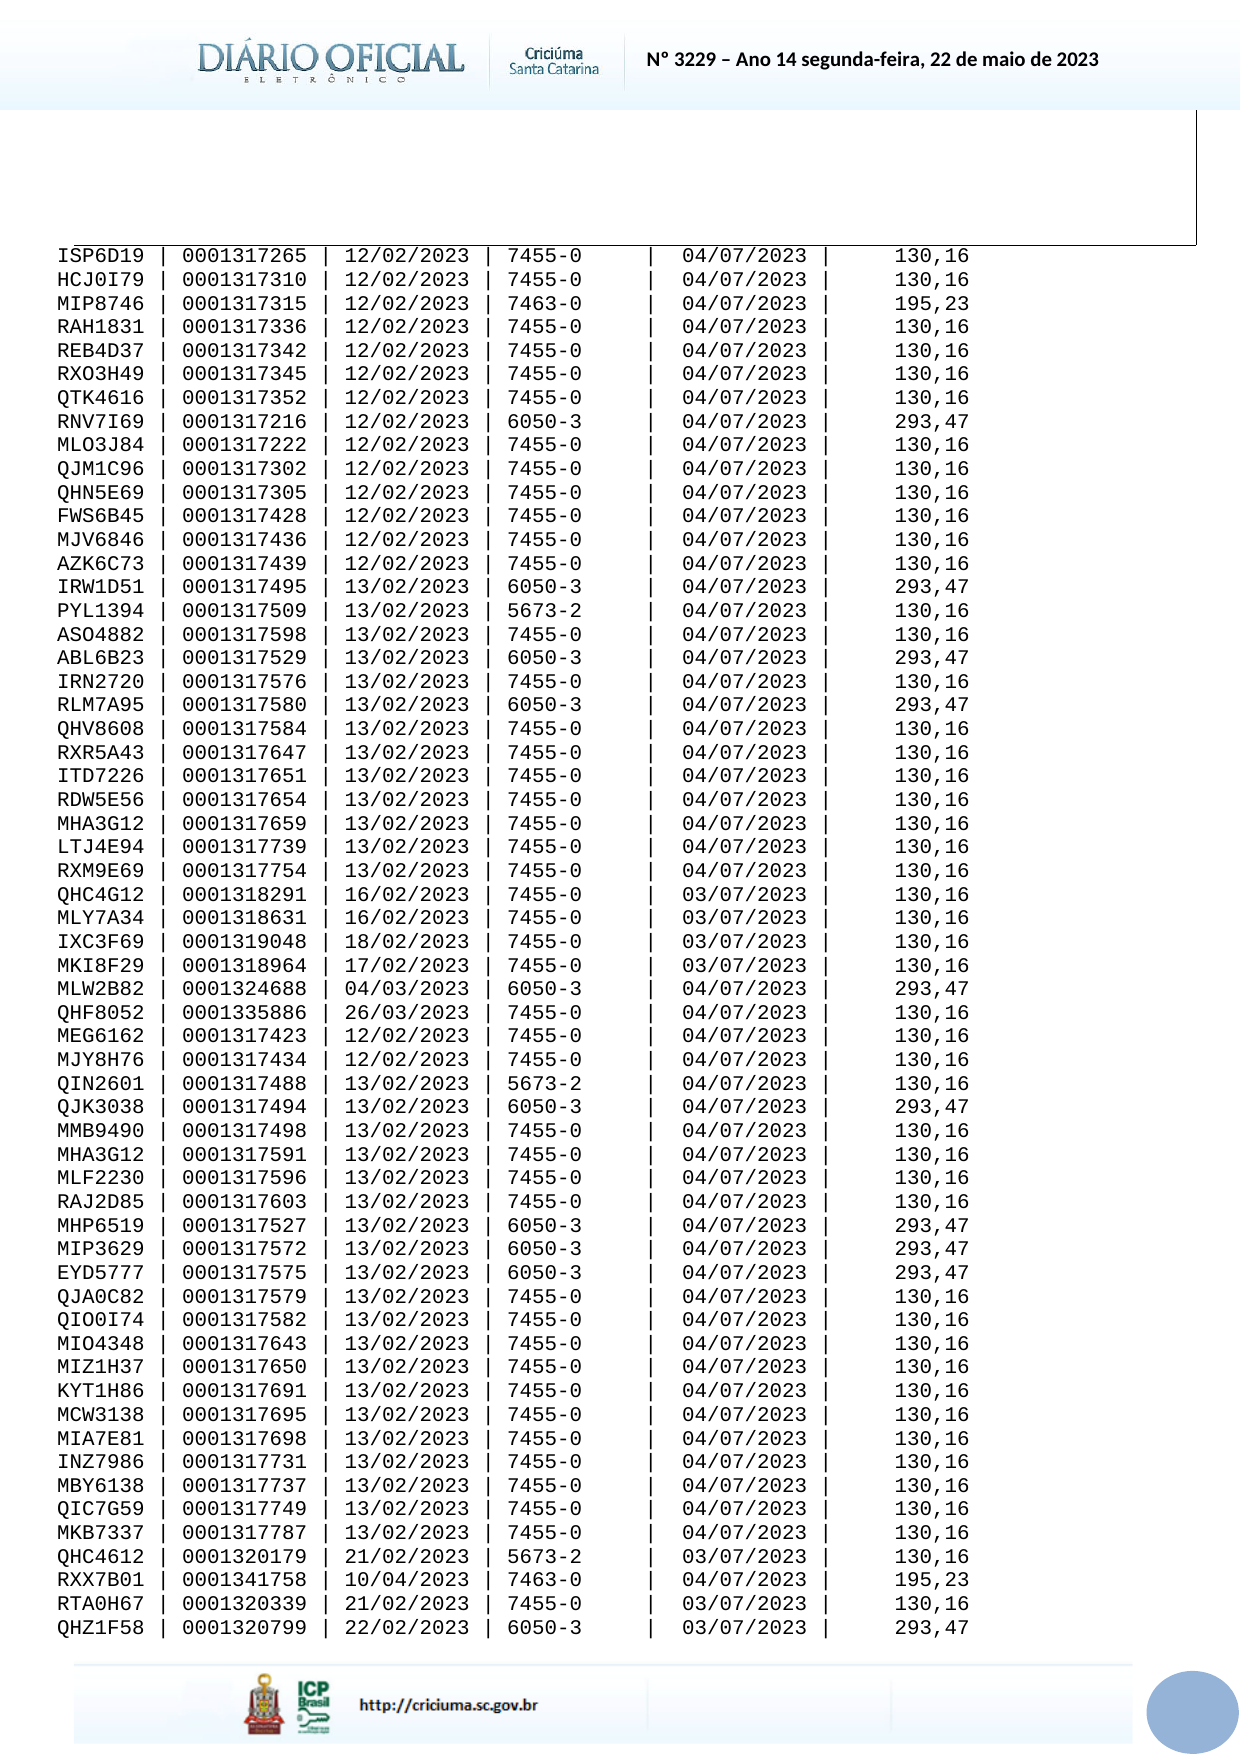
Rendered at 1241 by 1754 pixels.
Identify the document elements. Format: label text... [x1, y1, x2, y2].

text RLM7A95 | 0001317580 | 13/02/2023 | 6050-3 | 04/07/2023 | 293,47 [44, 694, 1196, 718]
text MEG6162 | 0001317423 | 12/02/2023 | 7455-0 | 04/07/2023 | 130,16 [44, 1026, 1196, 1049]
text QHC4G12 | 0001318291 | 16/02/2023 | 7455-0 | 03/07/2023 | 130,16 [44, 884, 1196, 907]
text RNV7I69 | 0001317216 | 12/02/2023 | 6050-3 | 04/07/2023 | 293,47 [44, 411, 1196, 434]
text INZ7986 | 0001317731 | 13/02/2023 | 7455-0 | 04/07/2023 | 130,16 [44, 1451, 1196, 1475]
text QHV8608 | 0001317584 | 13/02/2023 | 7455-0 | 04/07/2023 | 130,16 [44, 718, 1196, 742]
text RAH1831 | 0001317336 | 12/02/2023 | 7455-0 | 04/07/2023 | 130,16 [44, 316, 1196, 340]
text MMB9490 | 0001317498 | 13/02/2023 | 7455-0 | 04/07/2023 | 130,16 [44, 1120, 1196, 1144]
text QIC7G59 | 0001317749 | 13/02/2023 | 7455-0 | 04/07/2023 | 130,16 [44, 1498, 1196, 1522]
text IRW1D51 | 0001317495 | 13/02/2023 | 6050-3 | 04/07/2023 | 293,47 [44, 576, 1196, 600]
text MKB7337 | 0001317787 | 13/02/2023 | 7455-0 | 04/07/2023 | 130,16 [44, 1522, 1196, 1546]
text MIP8746 | 0001317315 | 12/02/2023 | 7463-0 | 04/07/2023 | 195,23 [44, 292, 1196, 316]
text RAJ2D85 | 0001317603 | 13/02/2023 | 7455-0 | 04/07/2023 | 130,16 [44, 1191, 1196, 1215]
text RTA0H67 | 0001320339 | 21/02/2023 | 7455-0 | 03/07/2023 | 130,16 [44, 1593, 1196, 1617]
text QHN5E69 | 0001317305 | 12/02/2023 | 7455-0 | 04/07/2023 | 130,16 [44, 482, 1196, 505]
text RXO3H49 | 0001317345 | 12/02/2023 | 7455-0 | 04/07/2023 | 130,16 [44, 363, 1196, 387]
text MBY6138 | 0001317737 | 13/02/2023 | 7455-0 | 04/07/2023 | 130,16 [44, 1475, 1196, 1498]
text RXX7B01 | 0001341758 | 10/04/2023 | 7463-0 | 04/07/2023 | 195,23 [44, 1569, 1196, 1593]
text HCJ0I79 | 0001317310 | 12/02/2023 | 7455-0 | 04/07/2023 | 130,16 [44, 269, 1196, 292]
text QJM1C96 | 0001317302 | 12/02/2023 | 7455-0 | 04/07/2023 | 130,16 [44, 458, 1196, 482]
text IRN2720 | 0001317576 | 13/02/2023 | 7455-0 | 04/07/2023 | 130,16 [44, 671, 1196, 694]
text RXM9E69 | 0001317754 | 13/02/2023 | 7455-0 | 04/07/2023 | 130,16 [44, 860, 1196, 884]
text EYD5777 | 0001317575 | 13/02/2023 | 6050-3 | 04/07/2023 | 293,47 [44, 1262, 1196, 1286]
text ASO4882 | 0001317598 | 13/02/2023 | 7455-0 | 04/07/2023 | 130,16 [44, 623, 1196, 647]
text QIN2601 | 0001317488 | 13/02/2023 | 5673-2 | 04/07/2023 | 130,16 [44, 1073, 1196, 1096]
text ITD7226 | 0001317651 | 13/02/2023 | 7455-0 | 04/07/2023 | 130,16 [44, 765, 1196, 789]
text MIZ1H37 | 0001317650 | 13/02/2023 | 7455-0 | 04/07/2023 | 130,16 [44, 1357, 1196, 1380]
text MIA7E81 | 0001317698 | 13/02/2023 | 7455-0 | 04/07/2023 | 130,16 [44, 1427, 1196, 1451]
text KYT1H86 | 0001317691 | 13/02/2023 | 7455-0 | 04/07/2023 | 130,16 [44, 1380, 1196, 1404]
text QIO0I74 | 0001317582 | 13/02/2023 | 7455-0 | 04/07/2023 | 130,16 [44, 1309, 1196, 1333]
text MIO4348 | 0001317643 | 13/02/2023 | 7455-0 | 04/07/2023 | 130,16 [44, 1333, 1196, 1357]
text MCW3138 | 0001317695 | 13/02/2023 | 7455-0 | 04/07/2023 | 130,16 [44, 1404, 1196, 1427]
text QJK3038 | 0001317494 | 13/02/2023 | 6050-3 | 04/07/2023 | 293,47 [44, 1096, 1196, 1120]
text REB4D37 | 0001317342 | 12/02/2023 | 7455-0 | 04/07/2023 | 130,16 [44, 340, 1196, 363]
text AZK6C73 | 0001317439 | 12/02/2023 | 7455-0 | 04/07/2023 | 130,16 [44, 553, 1196, 576]
text MHA3G12 | 0001317591 | 13/02/2023 | 7455-0 | 04/07/2023 | 130,16 [44, 1144, 1196, 1167]
text FWS6B45 | 0001317428 | 12/02/2023 | 7455-0 | 04/07/2023 | 130,16 [44, 505, 1196, 529]
text QHZ1F58 | 0001320799 | 22/02/2023 | 6050-3 | 03/07/2023 | 293,47 [44, 1617, 1196, 1640]
text QTK4616 | 0001317352 | 12/02/2023 | 7455-0 | 04/07/2023 | 130,16 [44, 387, 1196, 411]
text MJV6846 | 0001317436 | 12/02/2023 | 7455-0 | 04/07/2023 | 130,16 [44, 529, 1196, 553]
text MHP6519 | 0001317527 | 13/02/2023 | 6050-3 | 04/07/2023 | 293,47 [44, 1215, 1196, 1238]
text ISP6D19 | 0001317265 | 12/02/2023 | 7455-0 | 04/07/2023 | 130,16 [44, 245, 1196, 269]
text ABL6B23 | 0001317529 | 13/02/2023 | 6050-3 | 04/07/2023 | 293,47 [44, 647, 1196, 671]
text QHF8052 | 0001335886 | 26/03/2023 | 7455-0 | 04/07/2023 | 130,16 [44, 1002, 1196, 1026]
text MKI8F29 | 0001318964 | 17/02/2023 | 7455-0 | 03/07/2023 | 130,16 [44, 954, 1196, 978]
text QHC4612 | 0001320179 | 21/02/2023 | 5673-2 | 03/07/2023 | 130,16 [44, 1546, 1196, 1569]
text MLO3J84 | 0001317222 | 12/02/2023 | 7455-0 | 04/07/2023 | 130,16 [44, 434, 1196, 458]
text MIP3629 | 0001317572 | 13/02/2023 | 6050-3 | 04/07/2023 | 293,47 [44, 1238, 1196, 1262]
text MHA3G12 | 0001317659 | 13/02/2023 | 7455-0 | 04/07/2023 | 130,16 [44, 813, 1196, 836]
text MLW2B82 | 0001324688 | 04/03/2023 | 6050-3 | 04/07/2023 | 293,47 [44, 978, 1196, 1002]
text LTJ4E94 | 0001317739 | 13/02/2023 | 7455-0 | 04/07/2023 | 130,16 [44, 836, 1196, 860]
text RDW5E56 | 0001317654 | 13/02/2023 | 7455-0 | 04/07/2023 | 130,16 [44, 789, 1196, 813]
text RXR5A43 | 0001317647 | 13/02/2023 | 7455-0 | 04/07/2023 | 130,16 [44, 742, 1196, 765]
text MLF2230 | 0001317596 | 13/02/2023 | 7455-0 | 04/07/2023 | 130,16 [44, 1167, 1196, 1191]
text MJY8H76 | 0001317434 | 12/02/2023 | 7455-0 | 04/07/2023 | 130,16 [44, 1049, 1196, 1073]
text QJA0C82 | 0001317579 | 13/02/2023 | 7455-0 | 04/07/2023 | 130,16 [44, 1286, 1196, 1309]
text MLY7A34 | 0001318631 | 16/02/2023 | 7455-0 | 03/07/2023 | 130,16 [44, 907, 1196, 931]
text PYL1394 | 0001317509 | 13/02/2023 | 5673-2 | 04/07/2023 | 130,16 [44, 600, 1196, 623]
text IXC3F69 | 0001319048 | 18/02/2023 | 7455-0 | 03/07/2023 | 130,16 [44, 931, 1196, 954]
